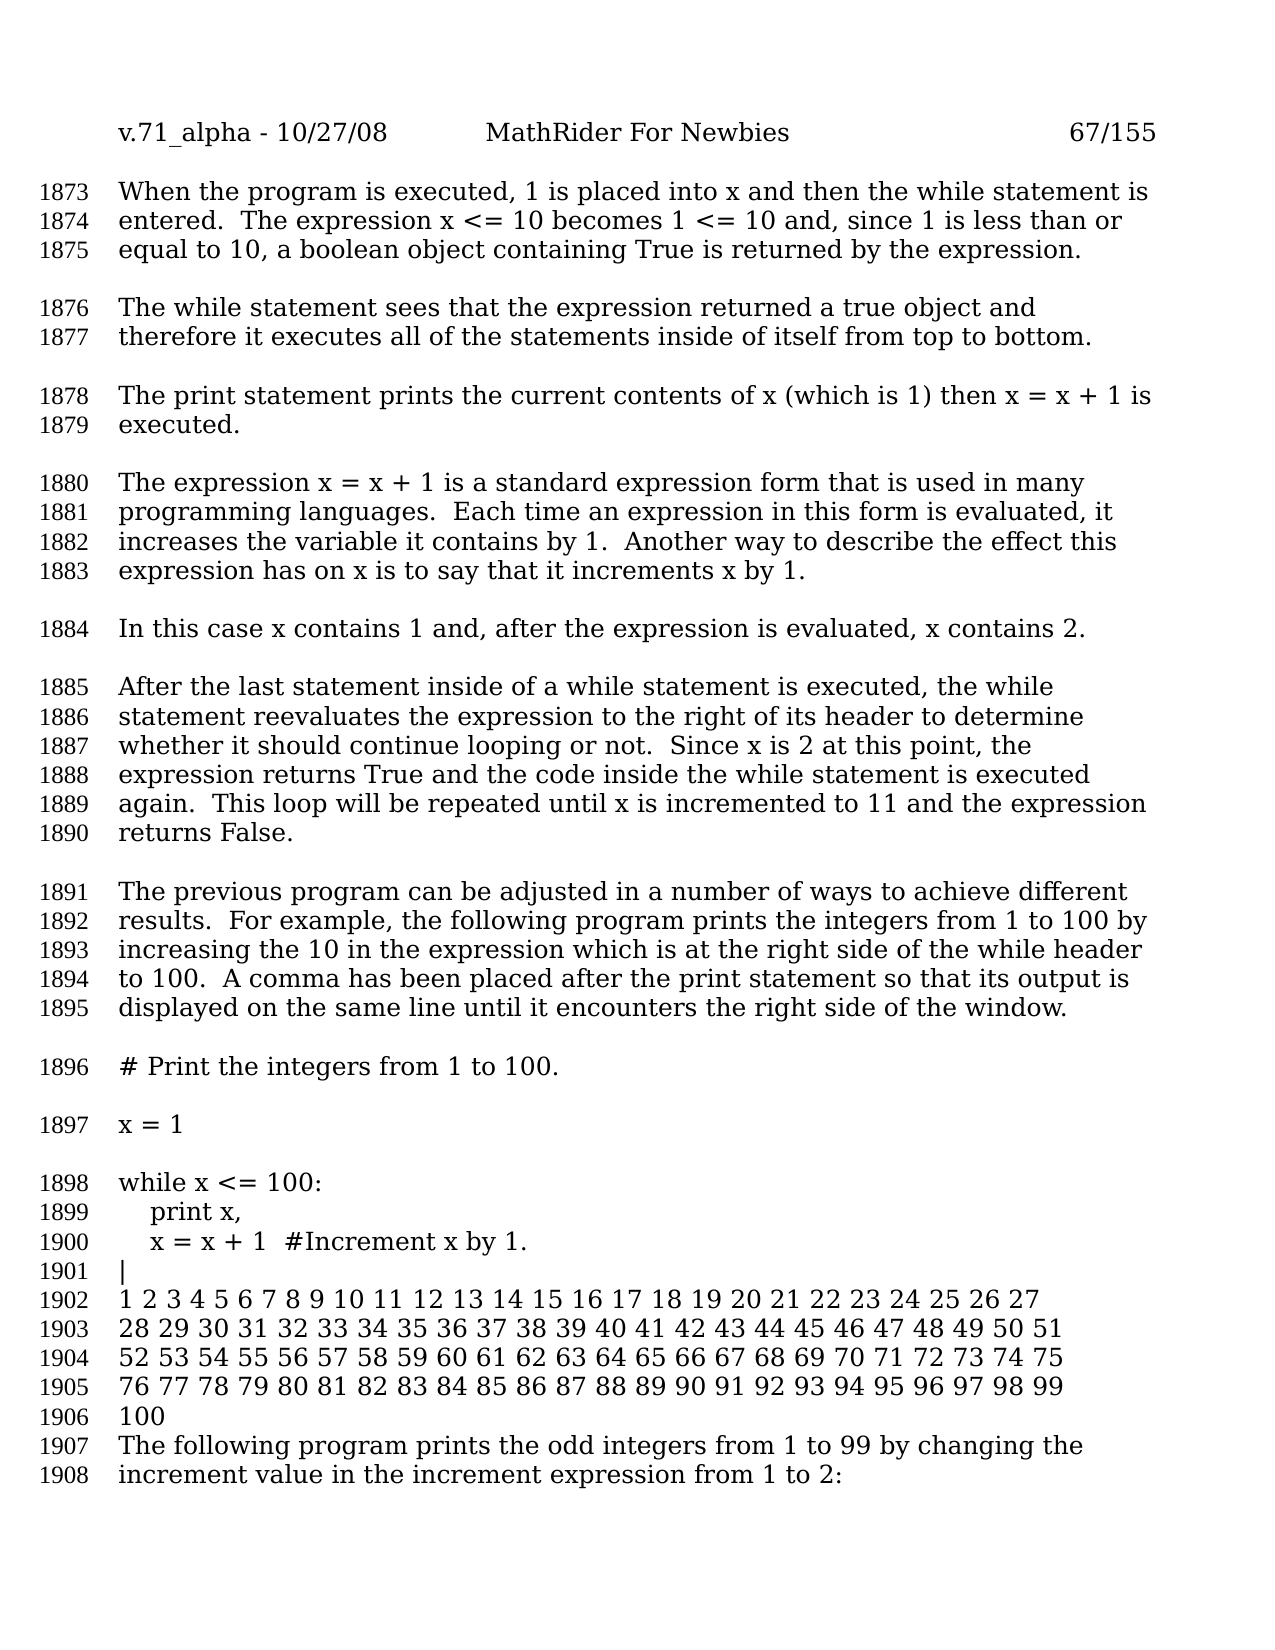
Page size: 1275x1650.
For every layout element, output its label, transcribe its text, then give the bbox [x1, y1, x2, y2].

text # Print the integers from 1 to 100. [118, 1052, 1157, 1081]
text | [118, 1256, 1157, 1285]
text while x <= 100: [118, 1168, 1157, 1198]
text When the program is executed, 1 is placed into x and then the while statement is entered. The expression x <= 10 becomes 1 <= 10 and, since 1 is less than or equal to 10, a boolean object containing True is returned by the expression. [118, 177, 1157, 264]
text x = x + 1 #Increment x by 1. [118, 1227, 1157, 1256]
text x = 1 [118, 1110, 1157, 1139]
text 100 [118, 1402, 1157, 1431]
text The expression x = x + 1 is a standard expression form that is used in many programming languages. Each time an expression in this form is evaluated, it increases the variable it contains by 1. Another way to describe the effect this expression has on x is to say that it increments x by 1. [118, 468, 1157, 585]
text 1 2 3 4 5 6 7 8 9 10 11 12 13 14 15 16 17 18 19 20 21 22 23 24 25 26 27 [118, 1285, 1157, 1314]
text 28 29 30 31 32 33 34 35 36 37 38 39 40 41 42 43 44 45 46 47 48 49 50 51 [118, 1314, 1157, 1343]
text The following program prints the odd integers from 1 to 99 by changing the increment value in the increment expression from 1 to 2: [118, 1431, 1157, 1489]
text In this case x contains 1 and, after the expression is evaluated, x contains 2. [118, 614, 1157, 643]
text The previous program can be adjusted in a number of ways to achieve different results. For example, the following program prints the integers from 1 to 100 by increasing the 10 in the expression which is at the right side of the while header to 100. A comma has been placed after the print statement so that its output is displayed on the same line until it encounters the right side of the window. [118, 877, 1157, 1023]
text The print statement prints the current contents of x (which is 1) then x = x + 1 is executed. [118, 381, 1157, 439]
text After the last statement inside of a while statement is executed, the while statement reevaluates the expression to the right of its header to determine whether it should continue looping or not. Since x is 2 at this point, the expression returns True and the code inside the while statement is executed again. This loop will be repeated until x is incremented to 11 and the expression returns False. [118, 673, 1157, 848]
text print x, [118, 1198, 1157, 1227]
text 76 77 78 79 80 81 82 83 84 85 86 87 88 89 90 91 92 93 94 95 96 97 98 99 [118, 1373, 1157, 1402]
text 52 53 54 55 56 57 58 59 60 61 62 63 64 65 66 67 68 69 70 71 72 73 74 75 [118, 1343, 1157, 1373]
text The while statement sees that the expression returned a true object and therefore it executes all of the statements inside of itself from top to bottom. [118, 293, 1157, 352]
